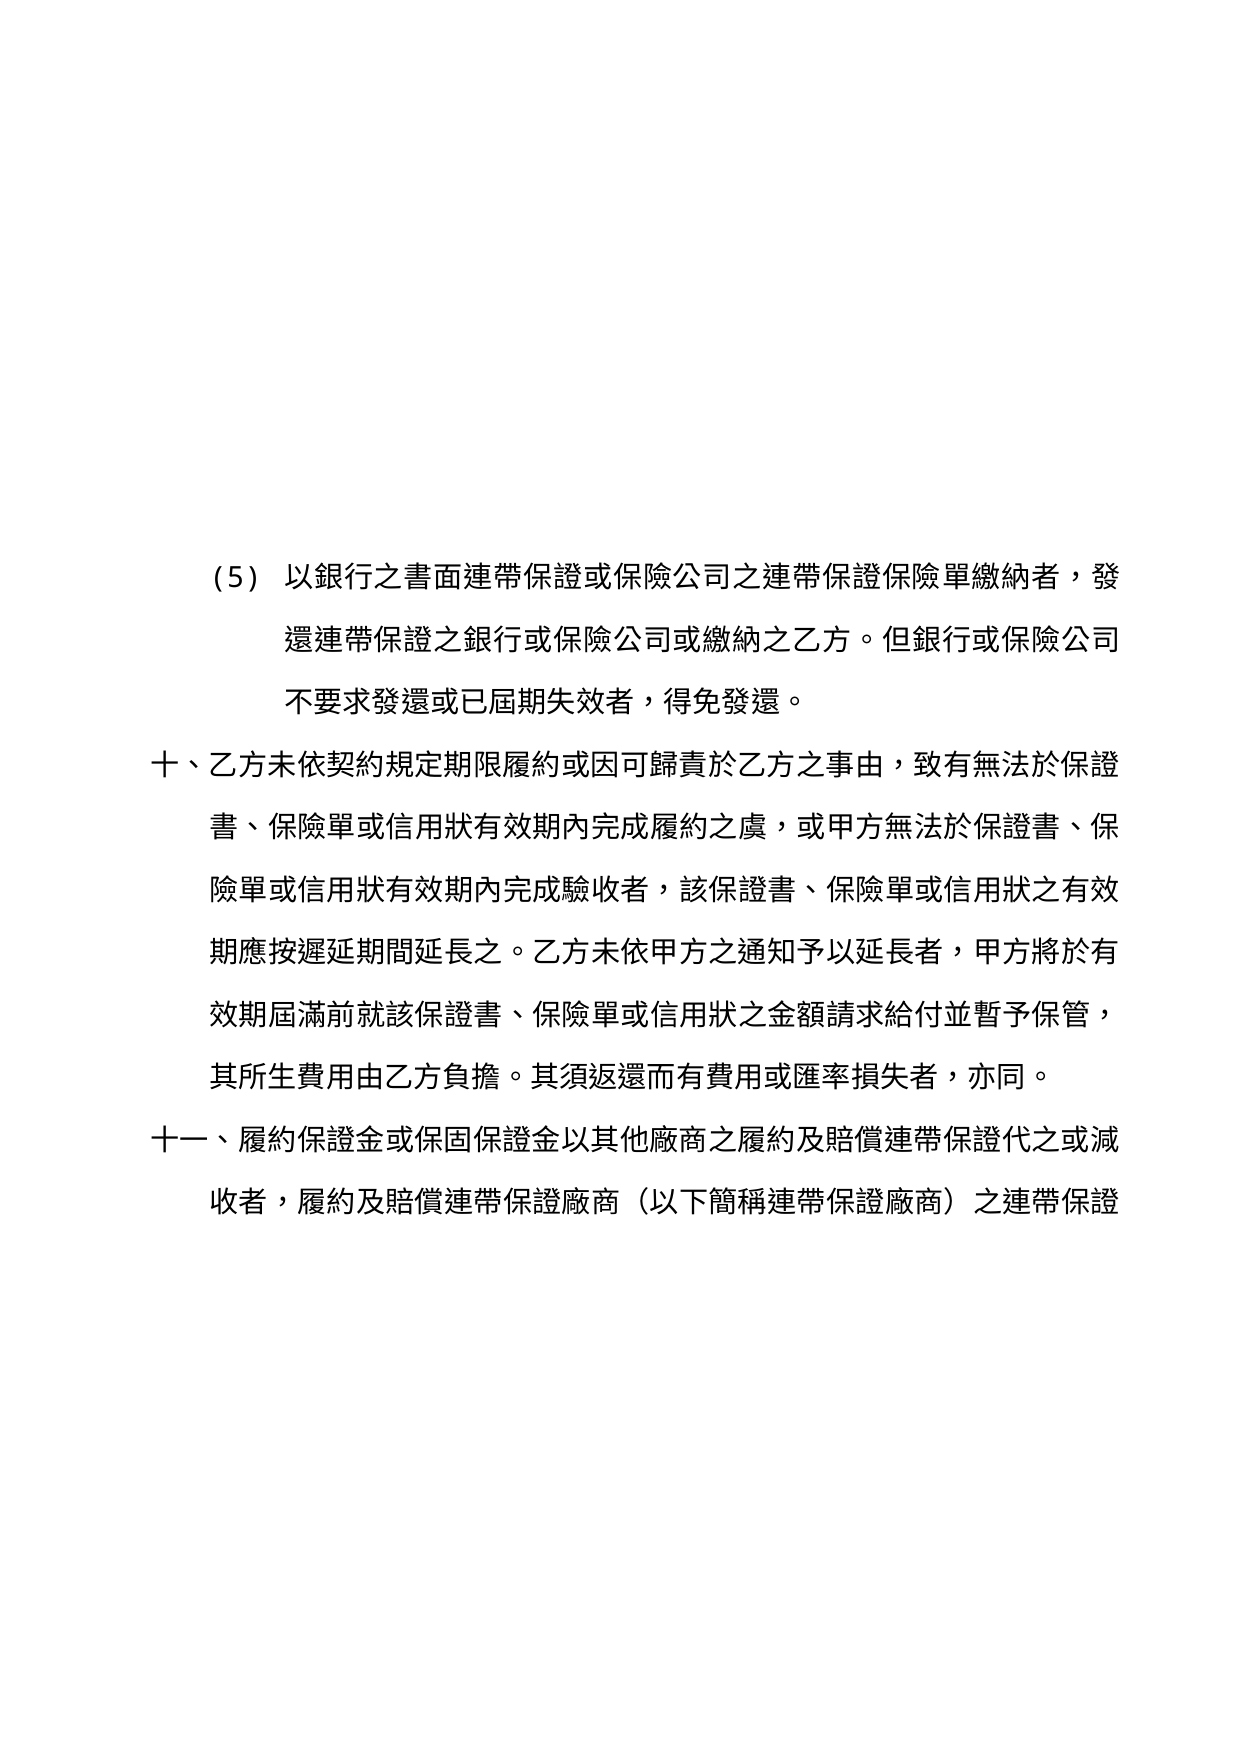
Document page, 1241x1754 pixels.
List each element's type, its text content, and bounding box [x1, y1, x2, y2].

text 十、乙方未依契約規定期限履約或因可歸責於乙方之事由，致有無法於保證書、保險單或信用狀有效期內完成履約之虞，或甲方無法於保證書、保險單或信用狀有效期內完成驗收者，該保證書、保險單或信用狀之有效期應按遲延期間延長之。乙方未依甲方之通知予以延長者，甲方將於有效期屆滿前就該保證書、保險單或信用狀之金額請求給付並暫予保管，其所生費用由乙方負擔。其須返還而有費用或匯率損失者，亦同。 [150, 721, 1122, 1096]
list 以銀行之書面連帶保證或保險公司之連帶保證保險單繳納者，發還連帶保證之銀行或保險公司或繳納之乙方。但銀行或保險公司不要求發還或已屆期失效者，得免發還。 [209, 533, 1122, 721]
text 十一、履約保證金或保固保證金以其他廠商之履約及賠償連帶保證代之或減收者，履約及賠償連帶保證廠商（以下簡稱連帶保證廠商）之連帶保證 [150, 1096, 1122, 1221]
